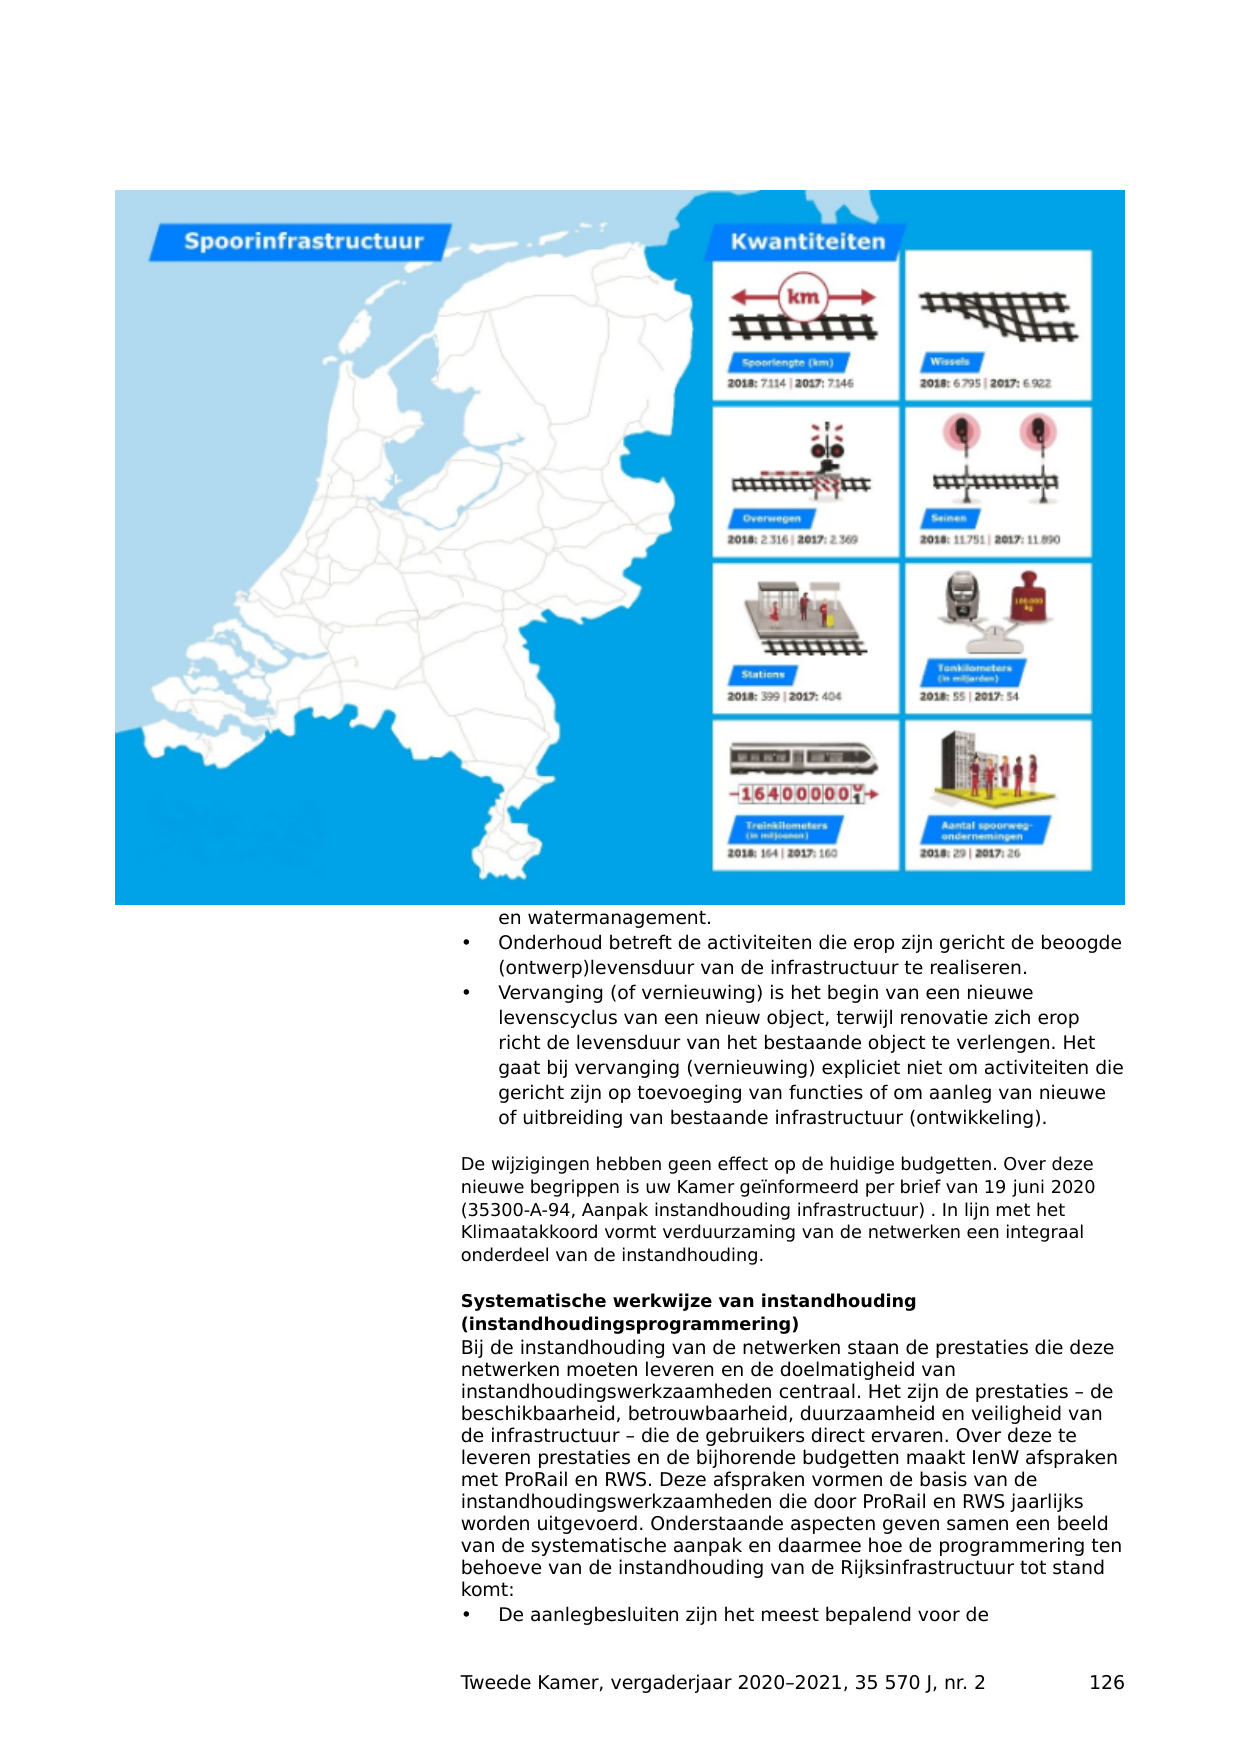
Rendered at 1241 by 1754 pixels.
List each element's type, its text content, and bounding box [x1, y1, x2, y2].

text Bij de instandhouding van de netwerken staan de prestaties die deze netwerken moeten leveren en de doelmatigheid van instandhoudingswerkzaamheden centraal. Het zijn de prestaties – de beschikbaarheid, betrouwbaarheid, duurzaamheid en veiligheid van de infrastructuur – die de gebruikers direct ervaren. Over deze te leveren prestaties en de bijhorende budgetten maakt IenW afspraken met ProRail en RWS. Deze afspraken vormen de basis van de instandhoudingswerkzaamheden die door ProRail en RWS jaarlijks worden uitgevoerd. Onderstaande aspecten geven samen een beeld van de systematische aanpak en daarmee hoe de programmering ten behoeve van de instandhouding van de Rijksinfrastructuur tot stand komt: [461, 1337, 1125, 1601]
list en watermanagement. [461, 905, 1125, 930]
text De wijzigingen hebben geen effect op de huidige budgetten. Over deze nieuwe begrippen is uw Kamer geïnformeerd per brief van 19 juni 2020 (35300-A-94, Aanpak instandhouding infrastructuur) . In lijn met het Klimaatakkoord vormt verduurzaming van de netwerken een integraal onderdeel van de instandhouding. [461, 1152, 1125, 1266]
list Onderhoud betreft de activiteiten die erop zijn gericht de beoogde (ontwerp)levensduur van de infrastructuur te realiseren. [461, 930, 1125, 980]
text Systematische werkwijze van instandhouding (instandhoudingsprogrammering) [461, 1289, 1125, 1335]
list De aanlegbesluiten zijn het meest bepalend voor de [461, 1601, 1125, 1626]
list Vervanging (of vernieuwing) is het begin van een nieuwe levenscyclus van een nieuw object, terwijl renovatie zich erop richt de levensduur van het bestaande object te verlengen. Het gaat bij vervanging (vernieuwing) expliciet niet om activiteiten die gericht zijn op toevoeging van functies of om aanleg van nieuwe of uitbreiding van bestaande infrastructuur (ontwikkeling). [461, 980, 1125, 1130]
